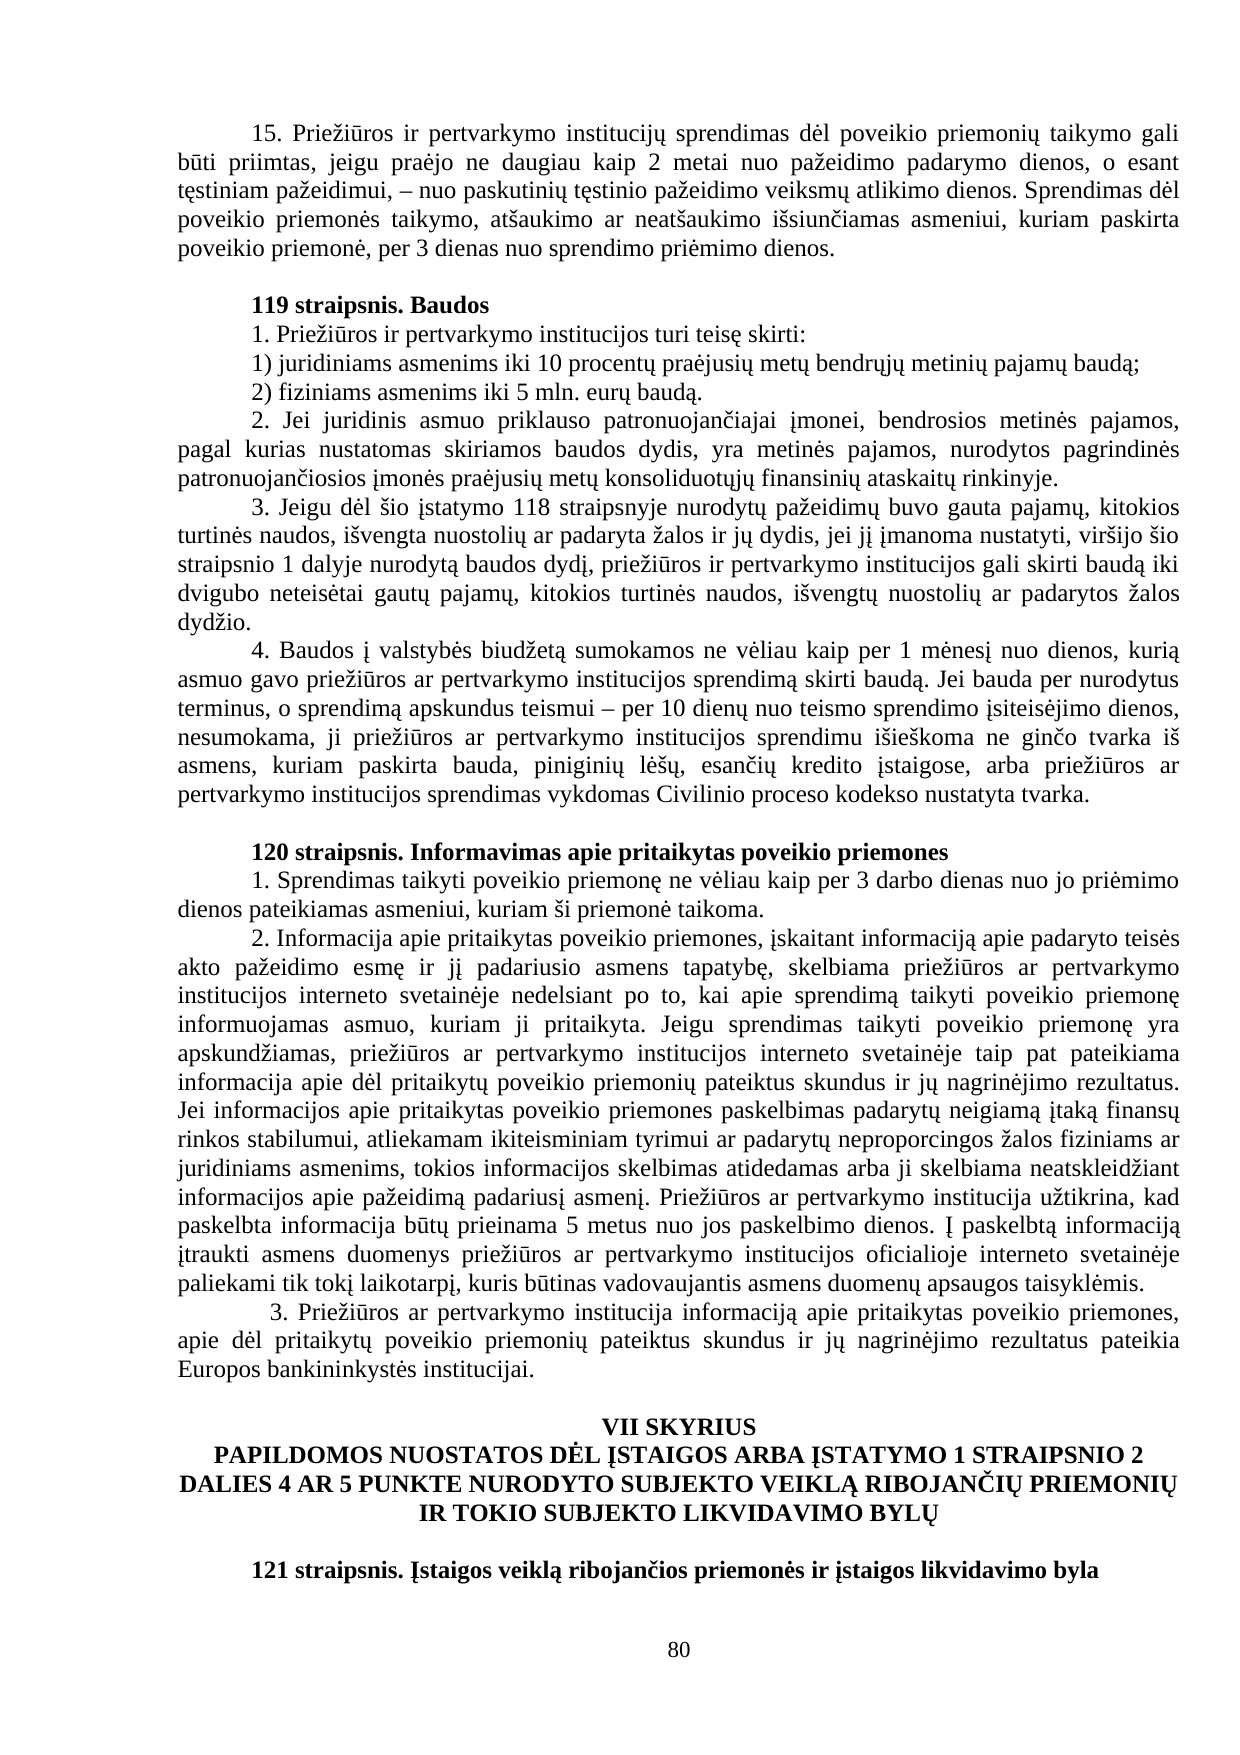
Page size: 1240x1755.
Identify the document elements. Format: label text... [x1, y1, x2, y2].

text 15. Priežiūros ir pertvarkymo institucijų sprendimas dėl poveikio priemonių taikymo gali būti priimtas, jeigu praėjo ne daugiau kaip 2 metai nuo pažeidimo padarymo dienos, o esant tęstiniam pažeidimui, – nuo paskutinių tęstinio pažeidimo veiksmų atlikimo dienos. Sprendimas dėl poveikio priemonės taikymo, atšaukimo ar neatšaukimo išsiunčiamas asmeniui, kuriam paskirta poveikio priemonė, per 3 dienas nuo sprendimo priėmimo dienos. [177, 118, 1181, 262]
text VII SKYRIUS [177, 1412, 1181, 1441]
text 120 straipsnis. Informavimas apie pritaikytas poveikio priemones [177, 837, 1181, 866]
text 4. Baudos į valstybės biudžetą sumokamos ne vėliau kaip per 1 mėnesį nuo dienos, kurią asmuo gavo priežiūros ar pertvarkymo institucijos sprendimą skirti baudą. Jei bauda per nurodytus terminus, o sprendimą apskundus teismui – per 10 dienų nuo teismo sprendimo įsiteisėjimo dienos, nesumokama, ji priežiūros ar pertvarkymo institucijos sprendimu išieškoma ne ginčo tvarka iš asmens, kuriam paskirta bauda, piniginių lėšų, esančių kredito įstaigose, arba priežiūros ar pertvarkymo institucijos sprendimas vykdomas Civilinio proceso kodekso nustatyta tvarka. [177, 636, 1181, 808]
text 2. Jei juridinis asmuo priklauso patronuojančiajai įmonei, bendrosios metinės pajamos, pagal kurias nustatomas skiriamos baudos dydis, yra metinės pajamos, nurodytos pagrindinės patronuojančiosios įmonės praėjusių metų konsoliduotųjų finansinių ataskaitų rinkinyje. [177, 406, 1181, 492]
text 1) juridiniams asmenims iki 10 procentų praėjusių metų bendrųjų metinių pajamų baudą; [177, 348, 1181, 377]
text 3. Jeigu dėl šio įstatymo 118 straipsnyje nurodytų pažeidimų buvo gauta pajamų, kitokios turtinės naudos, išvengta nuostolių ar padaryta žalos ir jų dydis, jei jį įmanoma nustatyti, viršijo šio straipsnio 1 dalyje nurodytą baudos dydį, priežiūros ir pertvarkymo institucijos gali skirti baudą iki dvigubo neteisėtai gautų pajamų, kitokios turtinės naudos, išvengtų nuostolių ar padarytos žalos dydžio. [177, 492, 1181, 636]
text PAPILDOMOS NUOSTATOS DĖL ĮSTAIGOS ARBA ĮSTATYMO 1 STRAIPSNIO 2 DALIES 4 AR 5 PUNKTE NURODYTO SUBJEKTO VEIKLĄ RIBOJANČIŲ PRIEMONIŲ IR TOKIO SUBJEKTO LIKVIDAVIMO BYLŲ [177, 1441, 1181, 1527]
text 121 straipsnis. Įstaigos veiklą ribojančios priemonės ir įstaigos likvidavimo byla [177, 1556, 1147, 1584]
text 2) fiziniams asmenims iki 5 mln. eurų baudą. [177, 377, 1181, 406]
text 3. Priežiūros ar pertvarkymo institucija informaciją apie pritaikytas poveikio priemones, apie dėl pritaikytų poveikio priemonių pateiktus skundus ir jų nagrinėjimo rezultatus pateikia Europos bankininkystės institucijai. [177, 1297, 1181, 1383]
text 1. Sprendimas taikyti poveikio priemonę ne vėliau kaip per 3 darbo dienas nuo jo priėmimo dienos pateikiamas asmeniui, kuriam ši priemonė taikoma. [177, 866, 1181, 923]
text 2. Informacija apie pritaikytas poveikio priemones, įskaitant informaciją apie padaryto teisės akto pažeidimo esmę ir jį padariusio asmens tapatybę, skelbiama priežiūros ar pertvarkymo institucijos interneto svetainėje nedelsiant po to, kai apie sprendimą taikyti poveikio priemonę informuojamas asmuo, kuriam ji pritaikyta. Jeigu sprendimas taikyti poveikio priemonę yra apskundžiamas, priežiūros ar pertvarkymo institucijos interneto svetainėje taip pat pateikiama informacija apie dėl pritaikytų poveikio priemonių pateiktus skundus ir jų nagrinėjimo rezultatus. Jei informacijos apie pritaikytas poveikio priemones paskelbimas padarytų neigiamą įtaką finansų rinkos stabilumui, atliekamam ikiteisminiam tyrimui ar padarytų neproporcingos žalos fiziniams ar juridiniams asmenims, tokios informacijos skelbimas atidedamas arba ji skelbiama neatskleidžiant informacijos apie pažeidimą padariusį asmenį. Priežiūros ar pertvarkymo institucija užtikrina, kad paskelbta informacija būtų prieinama 5 metus nuo jos paskelbimo dienos. Į paskelbtą informaciją įtraukti asmens duomenys priežiūros ar pertvarkymo institucijos oficialioje interneto svetainėje paliekami tik tokį laikotarpį, kuris būtinas vadovaujantis asmens duomenų apsaugos taisyklėmis. [177, 923, 1181, 1297]
text 119 straipsnis. Baudos [177, 291, 1181, 319]
text 1. Priežiūros ir pertvarkymo institucijos turi teisę skirti: [177, 319, 1181, 348]
